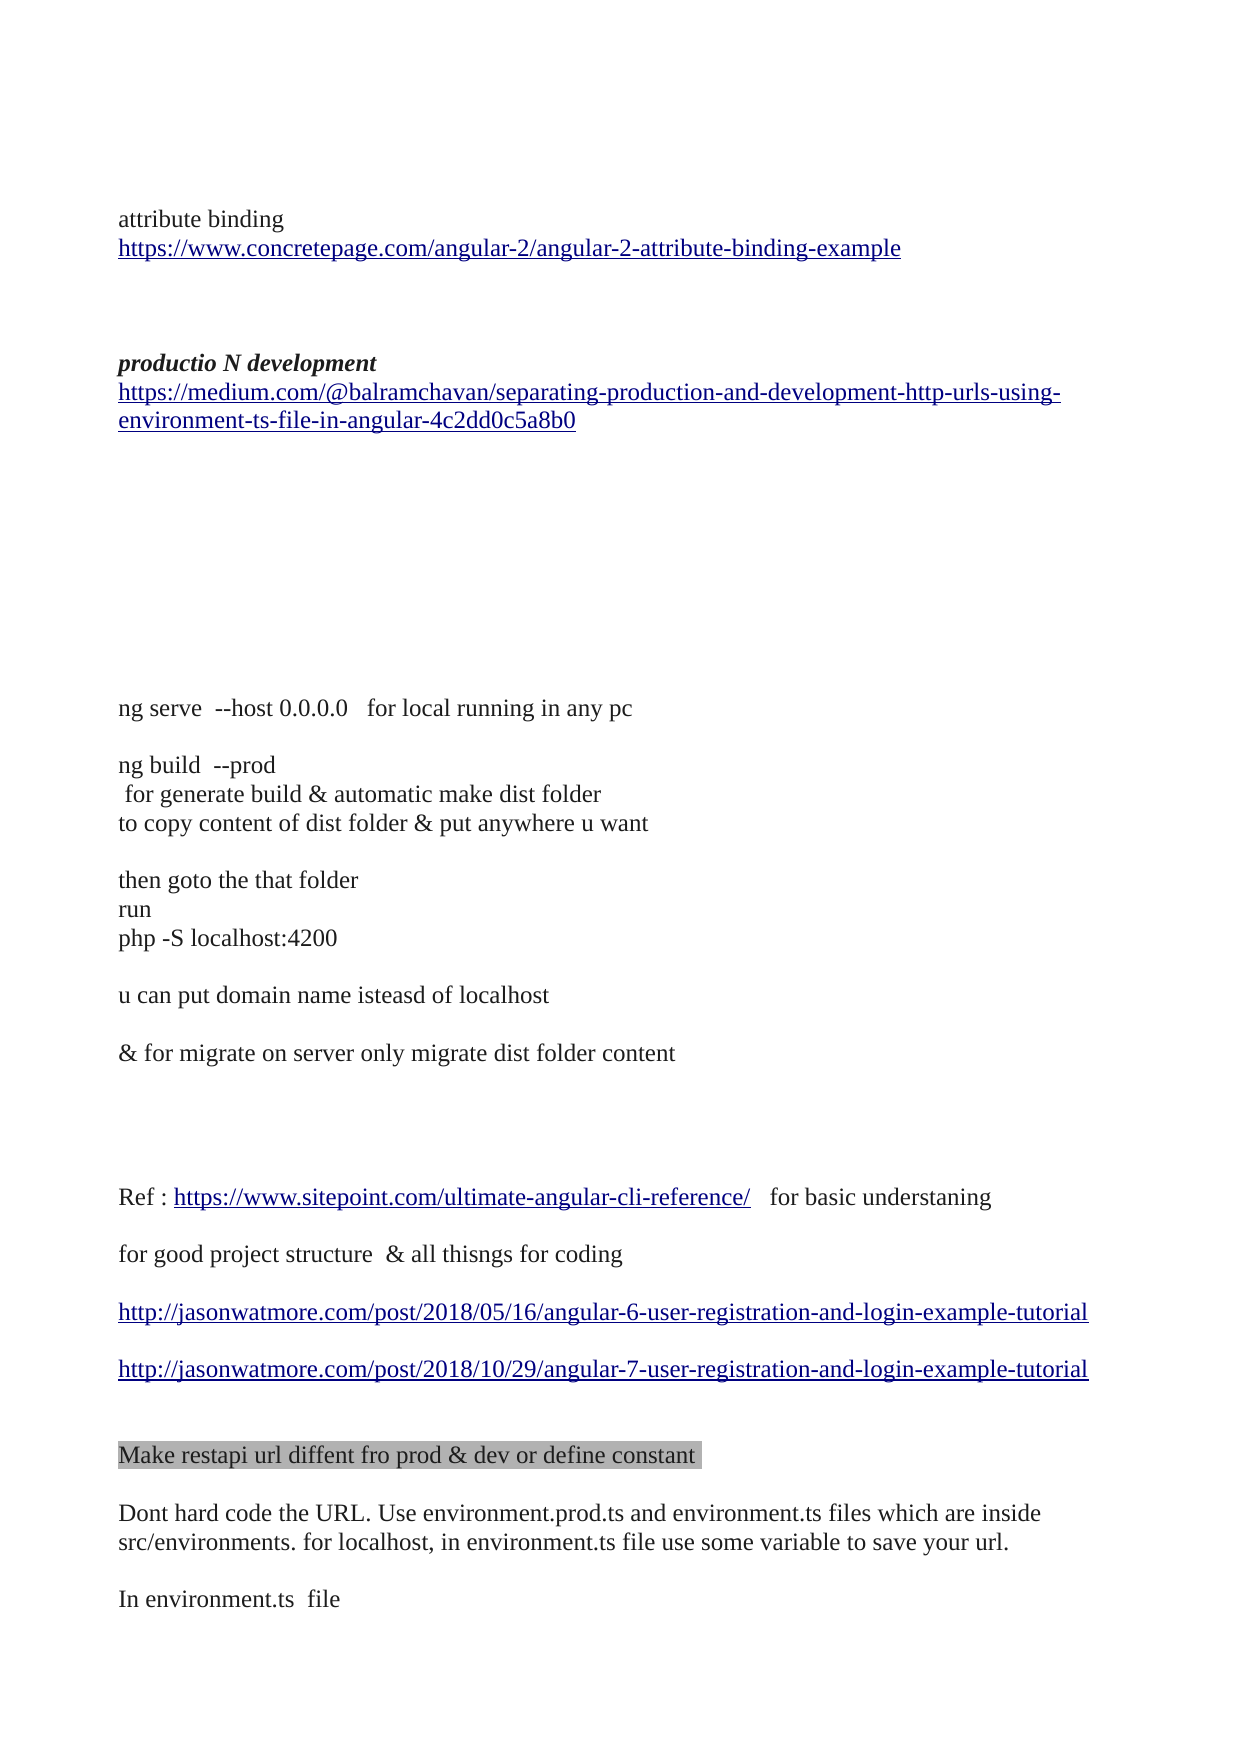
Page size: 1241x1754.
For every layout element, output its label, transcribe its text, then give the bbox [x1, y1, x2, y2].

text https://medium.com/@balramchavan/separating-production-and-development-http-urls-using-environment-ts-file-in-angular-4c2dd0c5a8b0 [118, 377, 1122, 434]
text ng build --prod [118, 751, 1122, 779]
text & for migrate on server only migrate dist folder content [118, 1038, 1122, 1067]
text u can put domain name isteasd of localhost [118, 981, 1122, 1009]
text In environment.ts file [118, 1584, 1122, 1613]
text php -S localhost:4200 [118, 923, 1122, 952]
text to copy content of dist folder & put anywhere u want [118, 808, 1122, 837]
text http://jasonwatmore.com/post/2018/05/16/angular-6-user-registration-and-login-example-tutorial [118, 1297, 1122, 1326]
text http://jasonwatmore.com/post/2018/10/29/angular-7-user-registration-and-login-example-tutorial [118, 1354, 1122, 1383]
text run [118, 894, 1122, 923]
text ng serve --host 0.0.0.0 for local running in any pc [118, 693, 1122, 722]
text then goto the that folder [118, 866, 1122, 894]
text Ref : https://www.sitepoint.com/ultimate-angular-cli-reference/ for basic understaning [118, 1182, 1122, 1211]
text for generate build & automatic make dist folder [118, 779, 1122, 808]
text Dont hard code the URL. Use environment.prod.ts and environment.ts files which are inside src/environments. for localhost, in environment.ts file use some variable to save your url. [118, 1498, 1122, 1556]
text for good project structure & all thisngs for coding [118, 1239, 1122, 1268]
text productio N development [118, 348, 1122, 377]
text attribute binding [118, 204, 1122, 233]
text https://www.concretepage.com/angular-2/angular-2-attribute-binding-example [118, 233, 1122, 262]
text Make restapi url diffent fro prod & dev or define constant [118, 1441, 1122, 1469]
